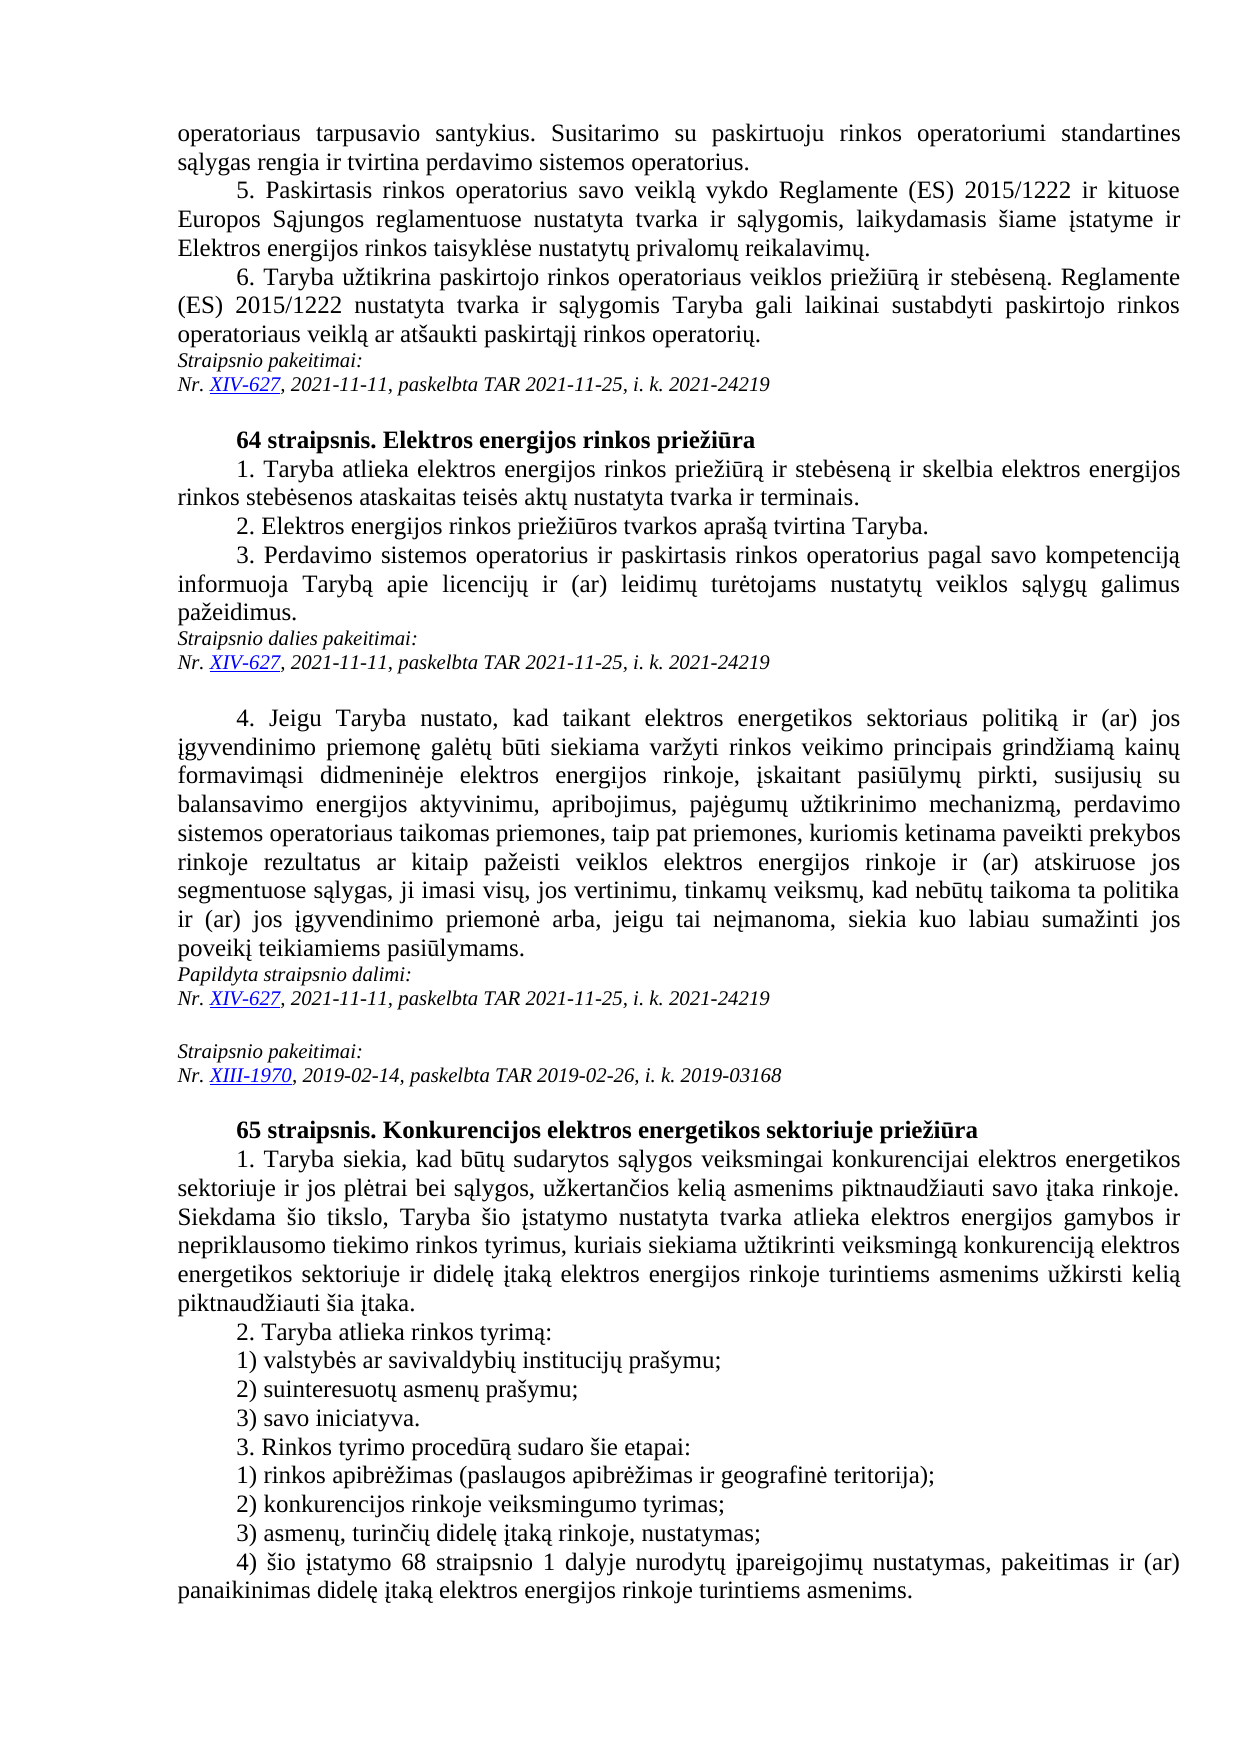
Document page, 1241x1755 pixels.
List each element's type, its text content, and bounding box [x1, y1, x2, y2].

text 3) savo iniciatyva. [177, 1403, 1181, 1432]
text 4) šio įstatymo 68 straipsnio 1 dalyje nurodytų įpareigojimų nustatymas, pakeitimas ir (ar) panaikinimas didelę įtaką elektros energijos rinkoje turintiems asmenims. [177, 1547, 1181, 1604]
text Straipsnio pakeitimai: [177, 348, 1181, 372]
text operatoriaus tarpusavio santykius. Susitarimo su paskirtuoju rinkos operatoriumi standartines sąlygas rengia ir tvirtina perdavimo sistemos operatorius. [177, 118, 1181, 176]
text 3. Perdavimo sistemos operatorius ir paskirtasis rinkos operatorius pagal savo kompetenciją informuoja Tarybą apie licencijų ir (ar) leidimų turėtojams nustatytų veiklos sąlygų galimus pažeidimus. [177, 540, 1181, 626]
text 1. Taryba siekia, kad būtų sudarytos sąlygos veiksmingai konkurencijai elektros energetikos sektoriuje ir jos plėtrai bei sąlygos, užkertančios kelią asmenims piktnaudžiauti savo įtaka rinkoje. Siekdama šio tikslo, Taryba šio įstatymo nustatyta tvarka atlieka elektros energijos gamybos ir nepriklausomo tiekimo rinkos tyrimus, kuriais siekiama užtikrinti veiksmingą konkurenciją elektros energetikos sektoriuje ir didelę įtaką elektros energijos rinkoje turintiems asmenims užkirsti kelią piktnaudžiauti šia įtaka. [177, 1144, 1181, 1317]
text Straipsnio pakeitimai: [177, 1039, 1181, 1063]
text Nr. XIV-627, 2021-11-11, paskelbta TAR 2021-11-25, i. k. 2021-24219 [177, 650, 1181, 674]
text Nr. XIII-1970, 2019-02-14, paskelbta TAR 2019-02-26, i. k. 2019-03168 [177, 1063, 1181, 1087]
text 2. Taryba atlieka rinkos tyrimą: [177, 1317, 1181, 1346]
text 1) rinkos apibrėžimas (paslaugos apibrėžimas ir geografinė teritorija); [177, 1461, 1181, 1489]
text 2) konkurencijos rinkoje veiksmingumo tyrimas; [177, 1489, 1181, 1518]
text 64 straipsnis. Elektros energijos rinkos priežiūra [177, 425, 1181, 454]
text 1. Taryba atlieka elektros energijos rinkos priežiūrą ir stebėseną ir skelbia elektros energijos rinkos stebėsenos ataskaitas teisės aktų nustatyta tvarka ir terminais. [177, 454, 1181, 511]
text Nr. XIV-627, 2021-11-11, paskelbta TAR 2021-11-25, i. k. 2021-24219 [177, 986, 1181, 1010]
text 3) asmenų, turinčių didelę įtaką rinkoje, nustatymas; [177, 1518, 1181, 1547]
text Nr. XIV-627, 2021-11-11, paskelbta TAR 2021-11-25, i. k. 2021-24219 [177, 372, 1181, 396]
text 5. Paskirtasis rinkos operatorius savo veiklą vykdo Reglamente (ES) 2015/1222 ir kituose Europos Sąjungos reglamentuose nustatyta tvarka ir sąlygomis, laikydamasis šiame įstatyme ir Elektros energijos rinkos taisyklėse nustatytų privalomų reikalavimų. [177, 176, 1181, 262]
text Papildyta straipsnio dalimi: [177, 962, 1181, 986]
text 4. Jeigu Taryba nustato, kad taikant elektros energetikos sektoriaus politiką ir (ar) jos įgyvendinimo priemonę galėtų būti siekiama varžyti rinkos veikimo principais grindžiamą kainų formavimąsi didmeninėje elektros energijos rinkoje, įskaitant pasiūlymų pirkti, susijusių su balansavimo energijos aktyvinimu, apribojimus, pajėgumų užtikrinimo mechanizmą, perdavimo sistemos operatoriaus taikomas priemones, taip pat priemones, kuriomis ketinama paveikti prekybos rinkoje rezultatus ar kitaip pažeisti veiklos elektros energijos rinkoje ir (ar) atskiruose jos segmentuose sąlygas, ji imasi visų, jos vertinimu, tinkamų veiksmų, kad nebūtų taikoma ta politika ir (ar) jos įgyvendinimo priemonė arba, jeigu tai neįmanoma, siekia kuo labiau sumažinti jos poveikį teikiamiems pasiūlymams. [177, 703, 1181, 962]
text 3. Rinkos tyrimo procedūrą sudaro šie etapai: [177, 1432, 1181, 1461]
text 2) suinteresuotų asmenų prašymu; [177, 1374, 1181, 1403]
text 65 straipsnis. Konkurencijos elektros energetikos sektoriuje priežiūra [177, 1116, 1181, 1144]
text 6. Taryba užtikrina paskirtojo rinkos operatoriaus veiklos priežiūrą ir stebėseną. Reglamente (ES) 2015/1222 nustatyta tvarka ir sąlygomis Taryba gali laikinai sustabdyti paskirtojo rinkos operatoriaus veiklą ar atšaukti paskirtąjį rinkos operatorių. [177, 262, 1181, 348]
text 1) valstybės ar savivaldybių institucijų prašymu; [177, 1346, 1181, 1374]
text Straipsnio dalies pakeitimai: [177, 626, 1181, 650]
text 2. Elektros energijos rinkos priežiūros tvarkos aprašą tvirtina Taryba. [177, 511, 1181, 540]
